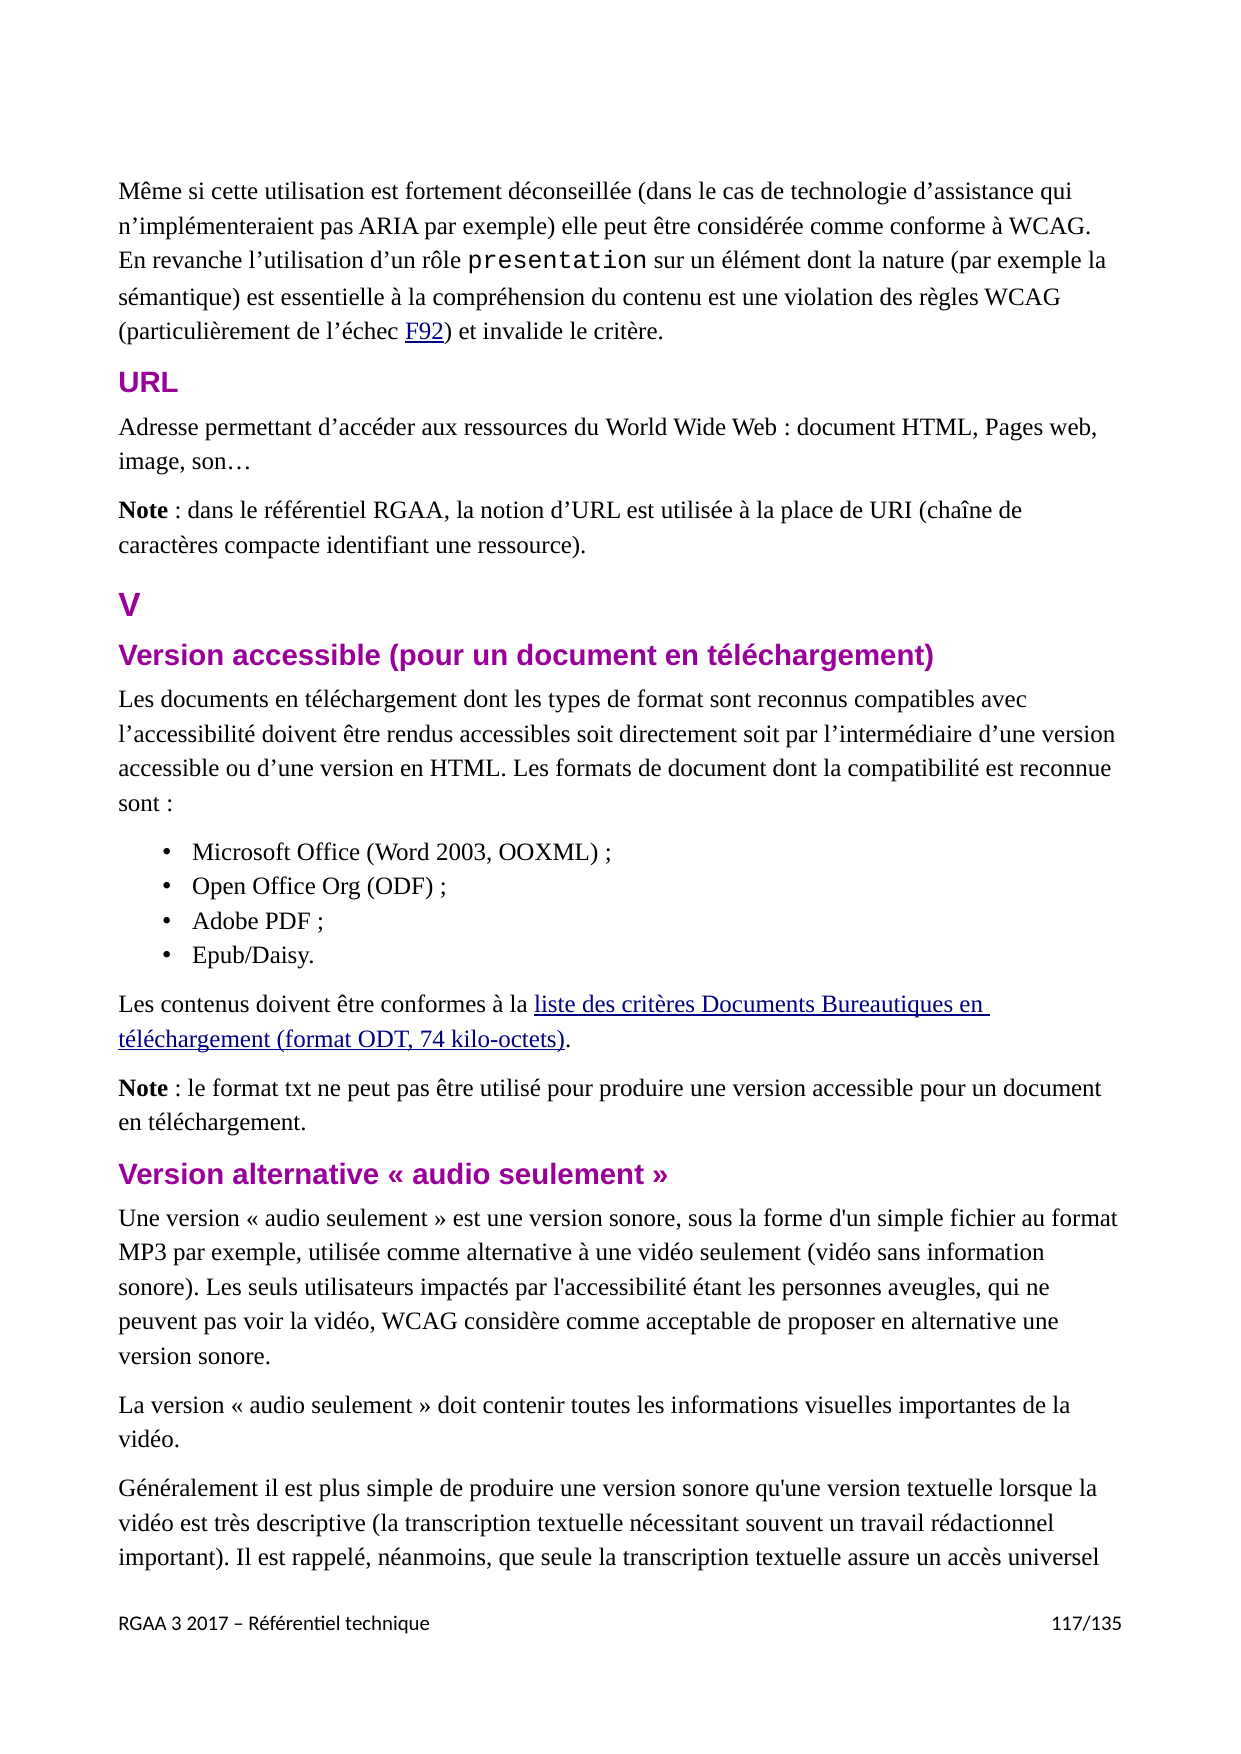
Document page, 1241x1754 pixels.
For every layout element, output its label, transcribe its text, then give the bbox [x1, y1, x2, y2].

subtitle V [118, 585, 1122, 624]
list Adobe PDF ; [162, 906, 1122, 935]
text Une version « audio seulement » est une version sonore, sous la forme d'un simple fichier au format MP3 par exemple, utilisée comme alternative à une vidéo seulement (vidéo sans information sonore). Les seuls utilisateurs impactés par l'accessibilité étant les personnes aveugles, qui ne peuvent pas voir la vidéo, WCAG considère comme acceptable de proposer en alternative une version sonore. [118, 1203, 1122, 1369]
text Note : dans le référentiel RGAA, la notion d’URL est utilisée à la place de URI (chaîne de caractères compacte identifiant une ressource). [118, 495, 1122, 558]
text Même si cette utilisation est fortement déconseillée (dans le cas de technologie d’assistance qui n’implémenteraient pas ARIA par exemple) elle peut être considérée comme conforme à WCAG. En revanche l’utilisation d’un rôle presentation sur un élément dont la nature (par exemple la sémantique) est essentielle à la compréhension du contenu est une violation des règles WCAG (particulièrement de l’échec F92) et invalide le critère. [118, 176, 1122, 345]
text Les contenus doivent être conformes à la liste des critères Documents Bureautiques en téléchargement (format ODT, 74 kilo-octets). [118, 989, 1122, 1053]
subtitle Version accessible (pour un document en téléchargement) [118, 638, 1122, 672]
text La version « audio seulement » doit contenir toutes les informations visuelles importantes de la vidéo. [118, 1390, 1122, 1453]
text Les documents en téléchargement dont les types de format sont reconnus compatibles avec l’accessibilité doivent être rendus accessibles soit directement soit par l’intermédiaire d’une version accessible ou d’une version en HTML. Les formats de document dont la compatibilité est reconnue sont : [118, 684, 1122, 817]
text Adresse permettant d’accéder aux ressources du World Wide Web : document HTML, Pages web, image, son… [118, 412, 1122, 475]
text Note : le format txt ne peut pas être utilisé pour produire une version accessible pour un document en téléchargement. [118, 1073, 1122, 1136]
list Open Office Org (ODF) ; [162, 871, 1122, 900]
list Epub/Daisy. [162, 940, 1122, 969]
subtitle URL [118, 365, 1122, 399]
subtitle Version alternative « audio seulement » [118, 1157, 1122, 1190]
text Généralement il est plus simple de produire une version sonore qu'une version textuelle lorsque la vidéo est très descriptive (la transcription textuelle nécessitant souvent un travail rédactionnel important). Il est rappelé, néanmoins, que seule la transcription textuelle assure un accès universel [118, 1473, 1122, 1571]
list Microsoft Office (Word 2003, OOXML) ; [162, 837, 1122, 866]
